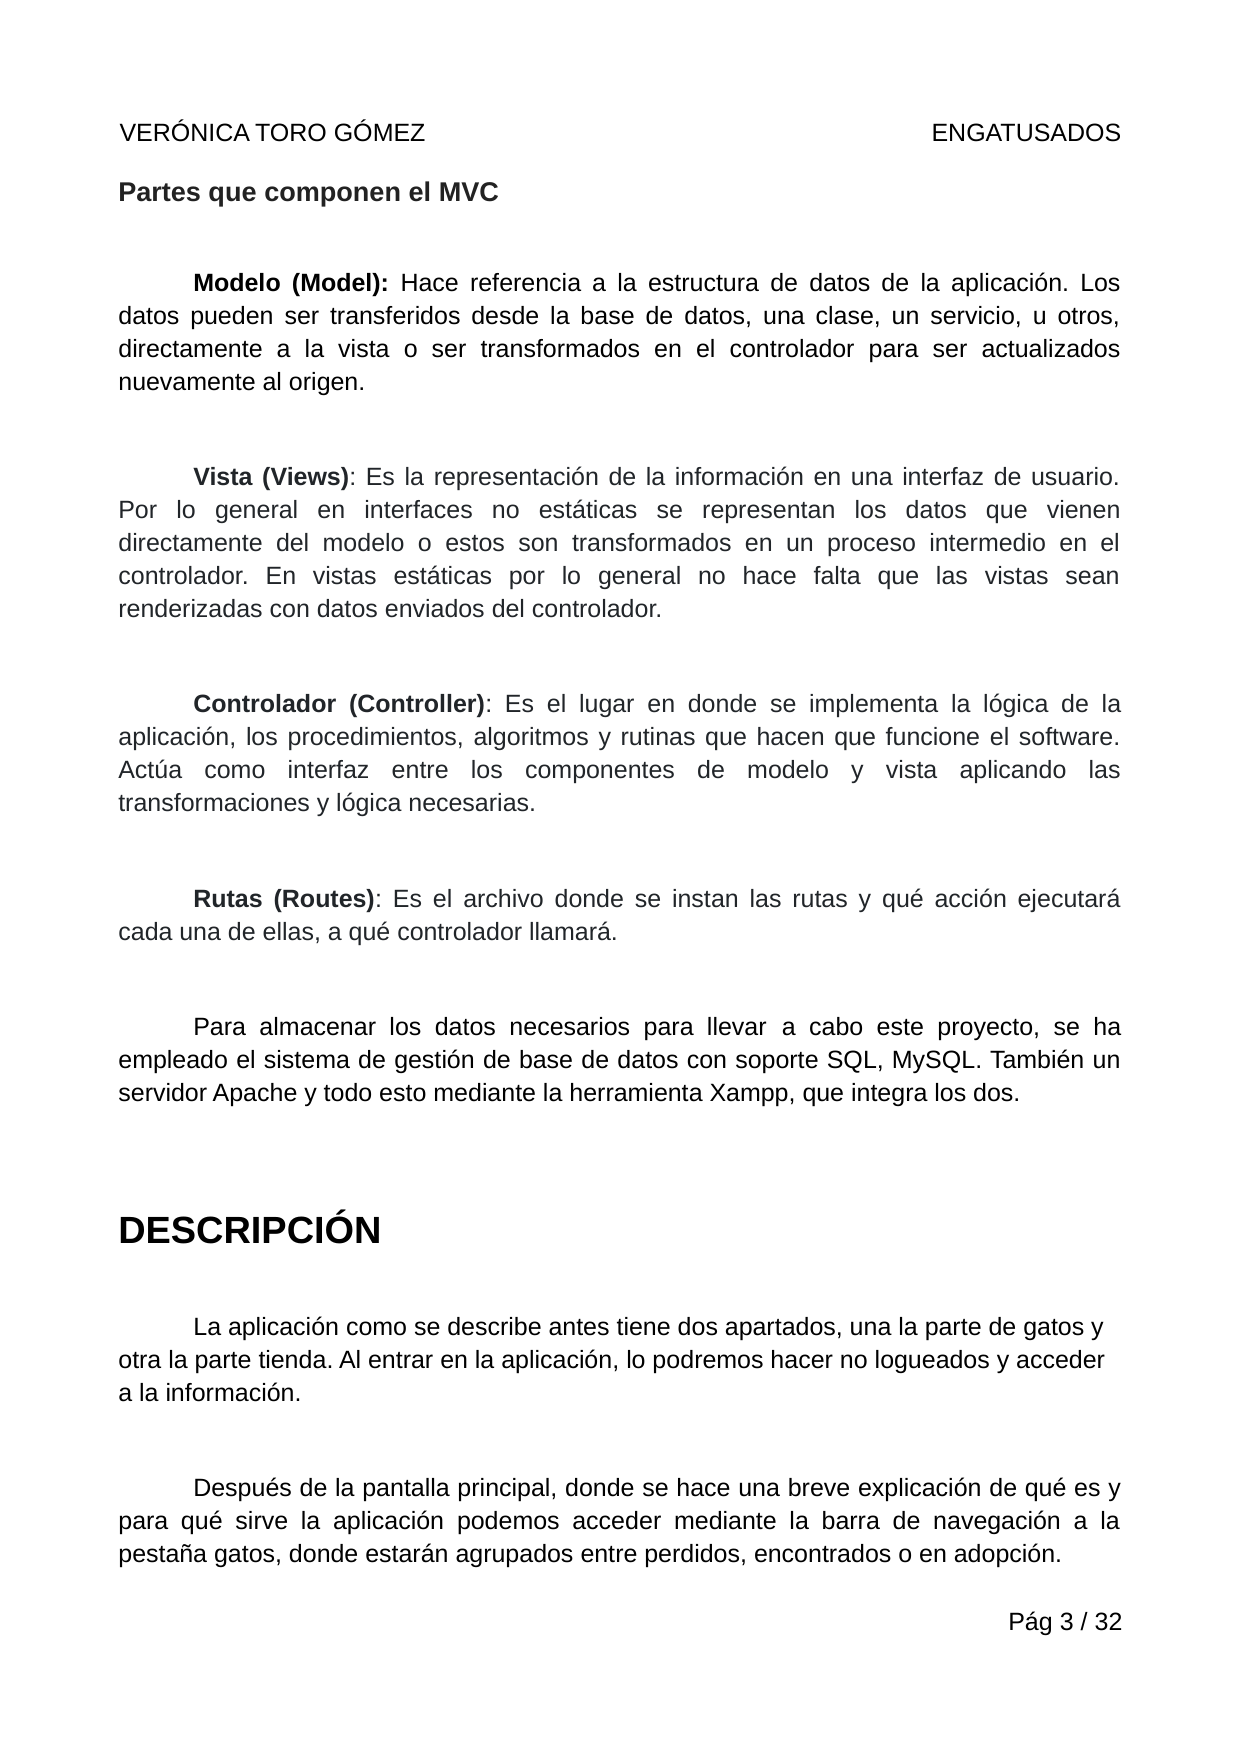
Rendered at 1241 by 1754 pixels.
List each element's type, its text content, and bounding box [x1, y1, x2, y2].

text Vista (Views): Es la representación de la información en una interfaz de usuario. Por lo general en interfaces no estáticas se representan los datos que vienen directamente del modelo o estos son transformados en un proceso intermedio en el controlador. En vistas estáticas por lo general no hace falta que las vistas sean renderizadas con datos enviados del controlador. [118, 462, 1122, 623]
text Después de la pantalla principal, donde se hace una breve explicación de qué es y para qué sirve la aplicación podemos acceder mediante la barra de navegación a la pestaña gatos, donde estarán agrupados entre perdidos, encontrados o en adopción. [118, 1473, 1122, 1568]
subtitle Partes que componen el MVC [118, 176, 1122, 208]
text La aplicación como se describe antes tiene dos apartados, una la parte de gatos y otra la parte tienda. Al entrar en la aplicación, lo podremos hacer no logueados y acceder a la información. [118, 1312, 1122, 1407]
text Controlador (Controller): Es el lugar en donde se implementa la lógica de la aplicación, los procedimientos, algoritmos y rutinas que hacen que funcione el software. Actúa como interfaz entre los componentes de modelo y vista aplicando las transformaciones y lógica necesarias. [118, 689, 1122, 817]
text Modelo (Model): Hace referencia a la estructura de datos de la aplicación. Los datos pueden ser transferidos desde la base de datos, una clase, un servicio, u otros, directamente a la vista o ser transformados en el controlador para ser actualizados nuevamente al origen. [118, 268, 1122, 396]
text Rutas (Routes): Es el archivo donde se instan las rutas y qué acción ejecutará cada una de ellas, a qué controlador llamará. [118, 884, 1122, 945]
subtitle DESCRIPCIÓN [118, 1208, 1122, 1252]
text Para almacenar los datos necesarios para llevar a cabo este proyecto, se ha empleado el sistema de gestión de base de datos con soporte SQL, MySQL. También un servidor Apache y todo esto mediante la herramienta Xampp, que integra los dos. [118, 1012, 1122, 1107]
